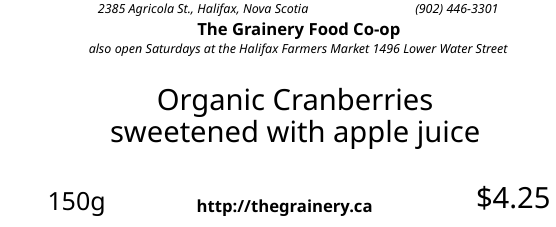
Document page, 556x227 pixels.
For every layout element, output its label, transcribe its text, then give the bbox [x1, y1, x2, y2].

table_cell $4.25 [416, 175, 550, 217]
table_cell 150g [47, 175, 153, 217]
table_header 2385 Agricola St., Halifax, Nova Scotia (902) 446-3301 The Grainery Food Co-op also open Saturdays at the Halifax Farmers Market 1496 Lower Water Street [47, 0, 550, 57]
table_cell Organic Cranberries sweetened with apple juice [47, 57, 550, 175]
table_cell http://thegrainery.ca [153, 175, 416, 217]
